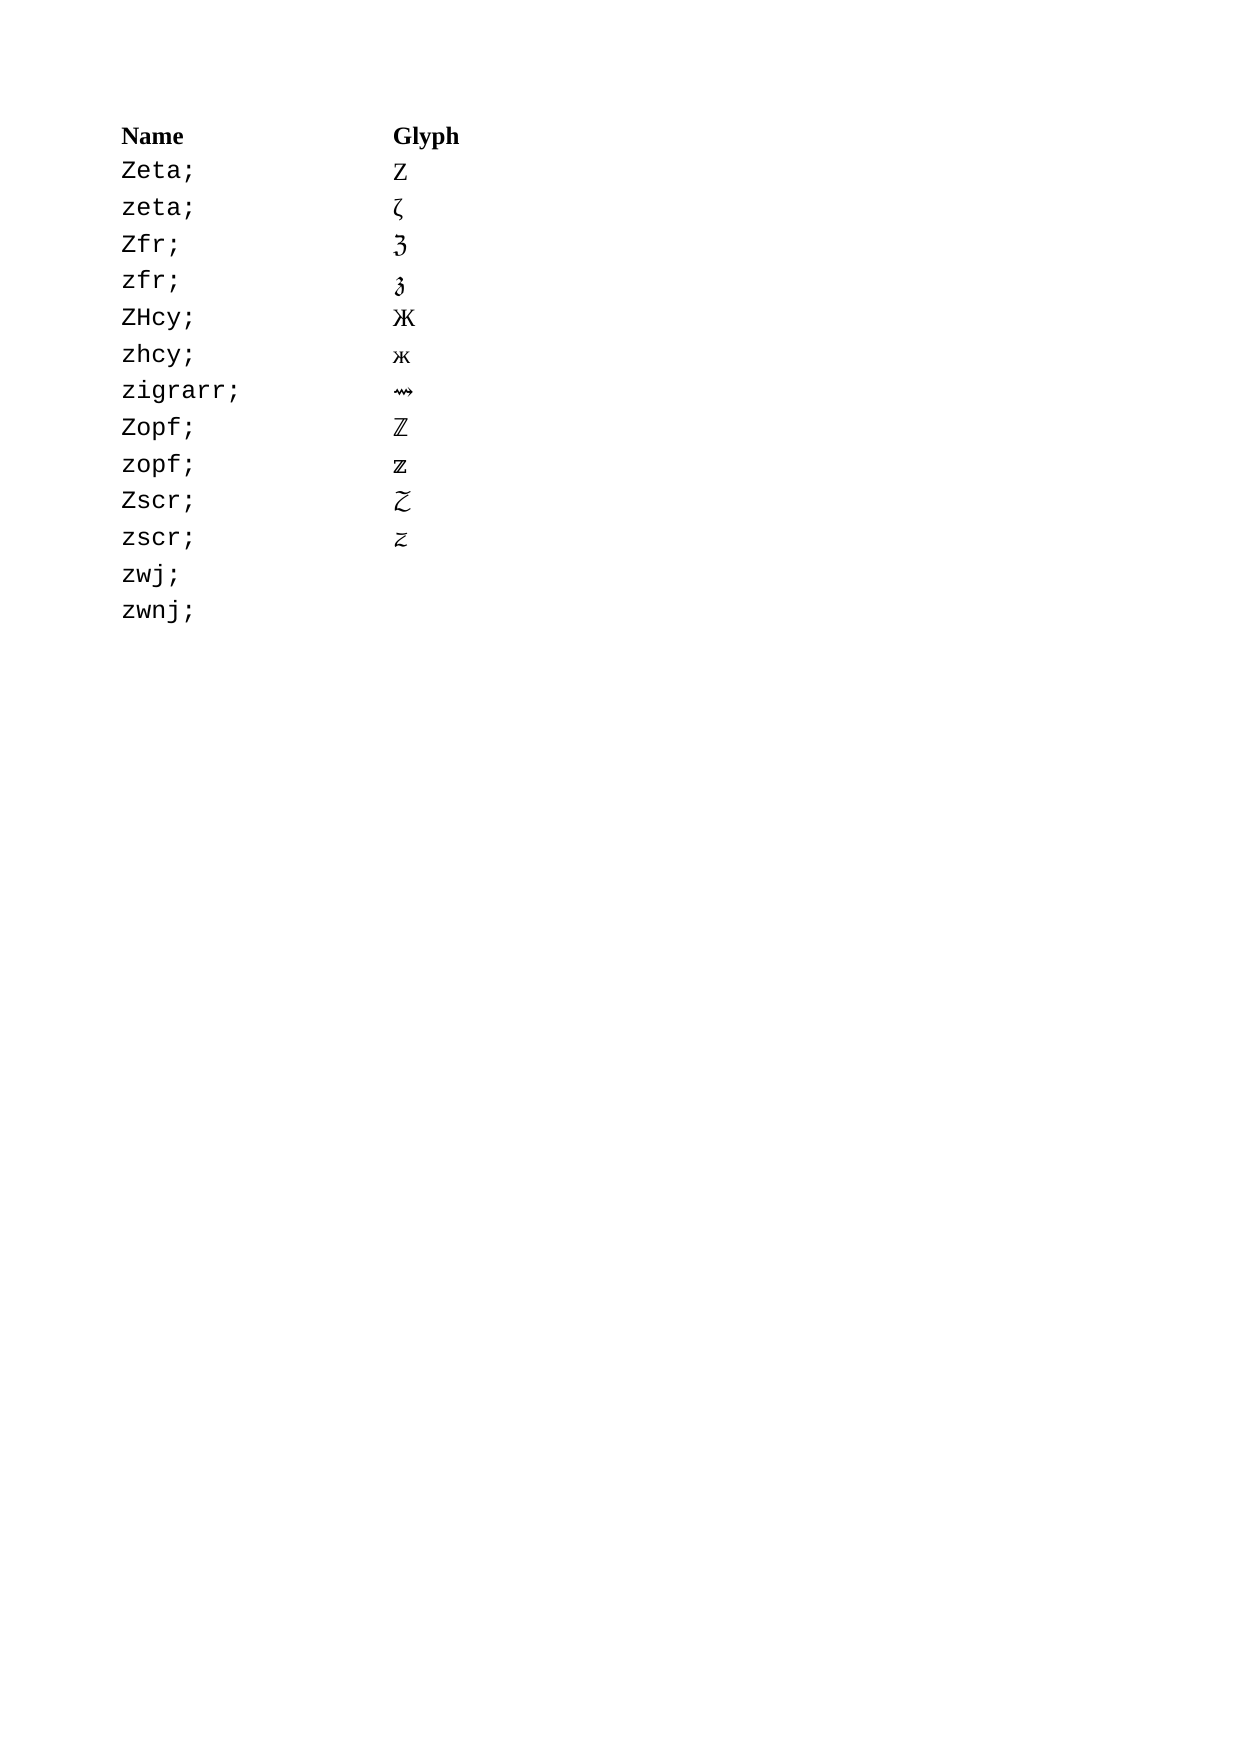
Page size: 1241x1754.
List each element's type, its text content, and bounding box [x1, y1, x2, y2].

table_cell 𝕫 [390, 446, 631, 483]
table_cell ж [390, 336, 631, 373]
table_cell Ζ [390, 153, 631, 189]
table_cell zfr; [118, 263, 390, 299]
table_cell zigrarr; [118, 373, 390, 409]
table_cell 𝒵 [390, 483, 631, 519]
table_cell Zfr; [118, 226, 390, 263]
table_cell zwj; [118, 556, 390, 593]
table_header Name [118, 118, 390, 153]
table_cell Ж [390, 299, 631, 336]
table_cell Zscr; [118, 483, 390, 519]
table_cell zscr; [118, 519, 390, 556]
table_header Glyph [390, 118, 631, 153]
table_cell ‌ [390, 593, 631, 629]
table_cell Zopf; [118, 409, 390, 446]
table_cell ℨ [390, 226, 631, 263]
table_cell ‍ [390, 556, 631, 593]
table_cell ⇝ [390, 373, 631, 409]
table_cell ZHcy; [118, 299, 390, 336]
table_cell zeta; [118, 189, 390, 226]
table_cell zopf; [118, 446, 390, 483]
table_cell ℤ [390, 409, 631, 446]
table_cell 𝔷 [390, 263, 631, 299]
table_cell zhcy; [118, 336, 390, 373]
table_cell ζ [390, 189, 631, 226]
table_cell Zeta; [118, 153, 390, 189]
table_cell zwnj; [118, 593, 390, 629]
table_cell 𝓏 [390, 519, 631, 556]
